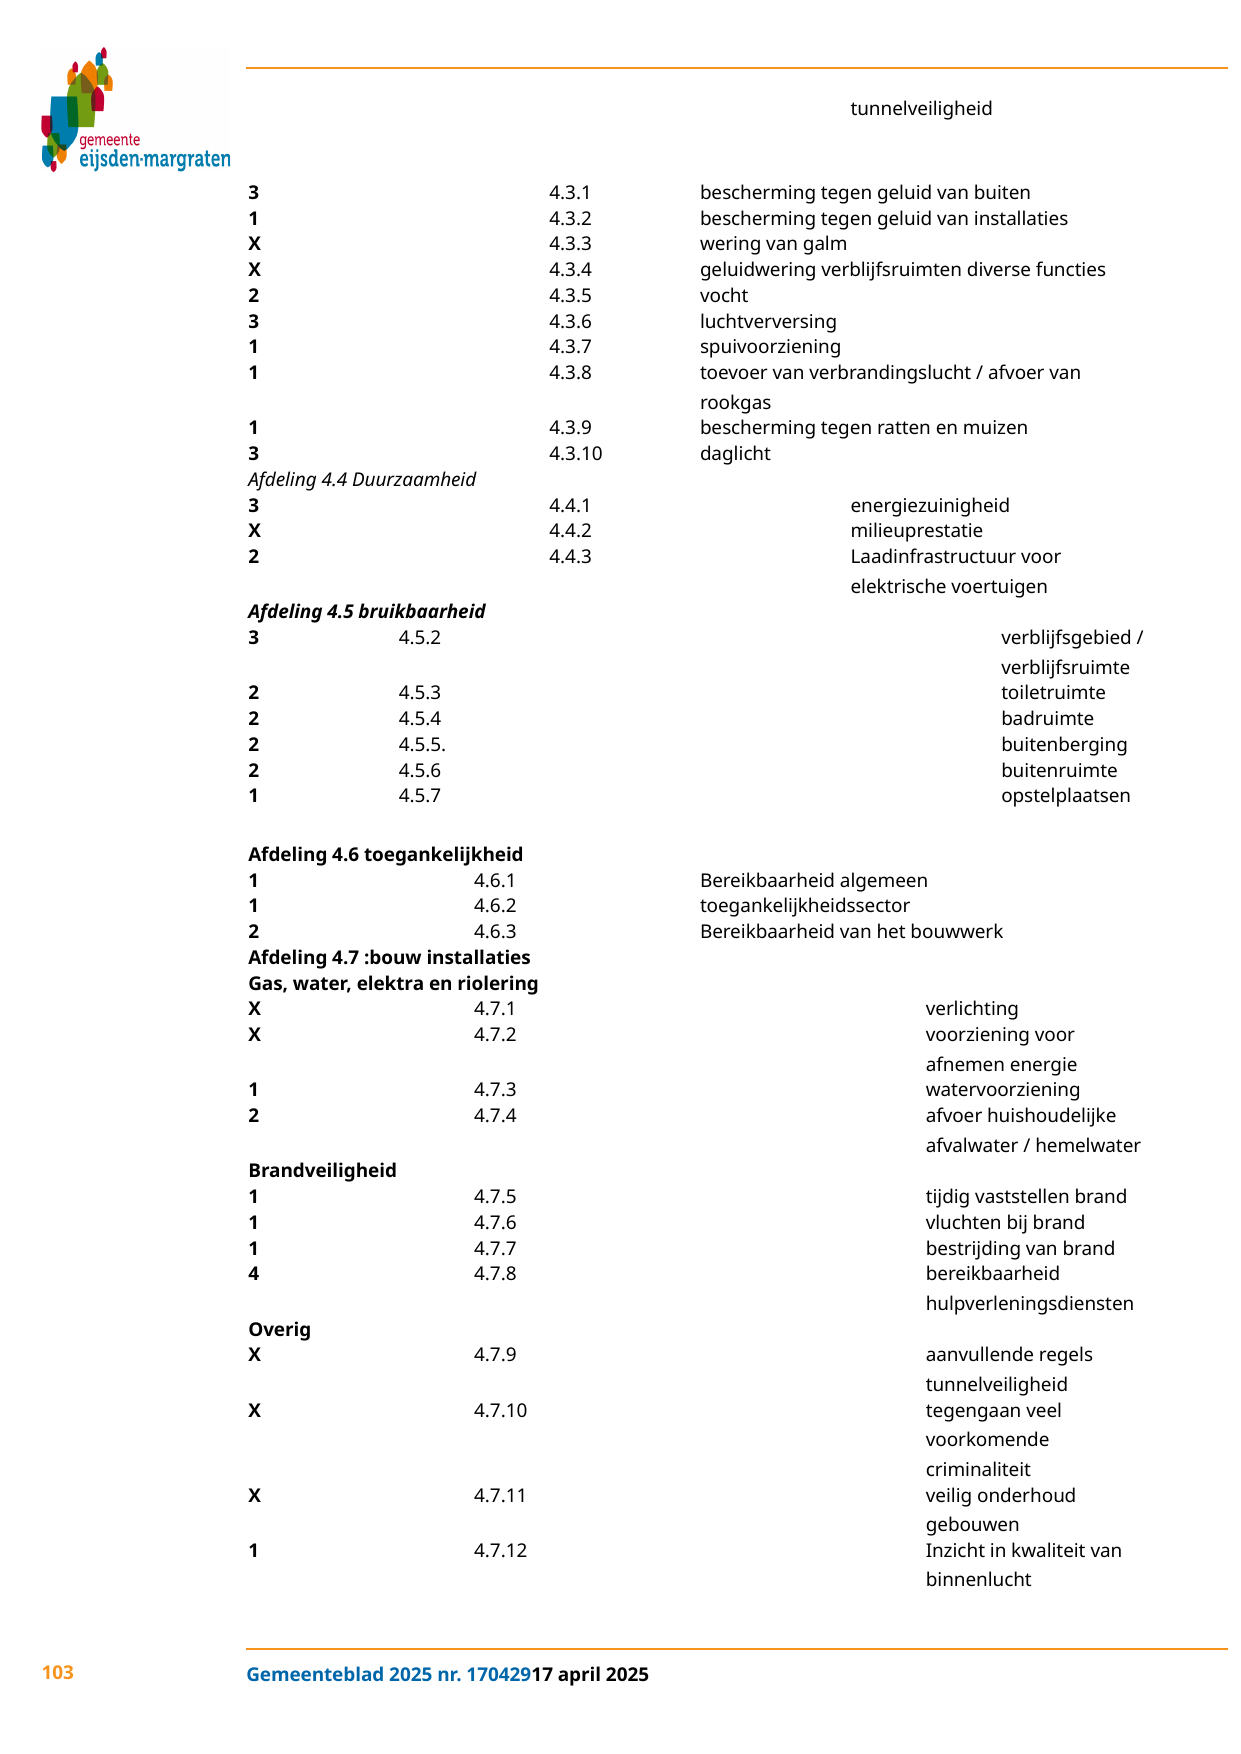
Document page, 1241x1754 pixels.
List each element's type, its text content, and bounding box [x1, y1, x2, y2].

table_cell X [248, 1482, 474, 1537]
table_cell tijdig vaststellen brand [926, 1183, 1152, 1209]
table_cell 3 [248, 492, 549, 517]
table_cell [926, 1316, 1152, 1342]
table_cell 4.3.5 [549, 282, 700, 308]
table_cell Gas, water, elektra en riolering [248, 970, 1152, 996]
table_cell 1 [248, 1183, 474, 1209]
table_cell 4.3.4 [549, 256, 700, 282]
table_cell toiletruimte [1001, 680, 1152, 705]
table_cell 4.4.2 [549, 518, 850, 543]
table_cell Afdeling 4.7 :bouw installaties [248, 944, 1152, 970]
table_cell buitenruimte [1001, 757, 1152, 782]
table_header Afdeling 4.6 toegankelijkheid [248, 841, 1152, 867]
table_cell 4.7.1 [474, 996, 926, 1021]
table_cell geluidwering verblijfsruimten diverse functies [700, 256, 1152, 282]
table_cell vluchten bij brand [926, 1209, 1152, 1235]
table_cell 4.7.11 [474, 1482, 926, 1537]
table_cell 2 [248, 680, 398, 705]
table_cell voorziening voor afnemen energie [926, 1021, 1152, 1077]
table_cell 4.3.3 [549, 231, 700, 256]
table_cell 4.3.9 [549, 415, 700, 440]
table_cell veilig onderhoud gebouwen [926, 1482, 1152, 1537]
table_cell 4 [248, 1261, 474, 1316]
table_cell 4.3.8 [549, 359, 700, 414]
table_cell 3 [248, 308, 549, 333]
table_cell 1 [248, 415, 549, 440]
table_cell 4.6.3 [474, 918, 700, 944]
table_cell 3 [248, 440, 549, 466]
table_cell buitenberging [1001, 731, 1152, 757]
table_header [248, 154, 1152, 179]
table_cell [549, 95, 850, 121]
table_cell 1 [248, 205, 549, 231]
table_cell spuivoorziening [700, 334, 1152, 359]
table_cell 4.4.3 [549, 543, 850, 598]
table_cell 4.3.1 [549, 179, 700, 205]
table_cell 4.3.2 [549, 205, 700, 231]
table_cell luchtverversing [700, 308, 1152, 333]
table_cell 4.7.2 [474, 1021, 926, 1077]
table_cell 1 [248, 1077, 474, 1102]
table_cell 4.3.10 [549, 440, 700, 466]
table_cell tegengaan veel voorkomende criminaliteit [926, 1397, 1152, 1482]
table_cell toevoer van verbrandingslucht / afvoer van rookgas [700, 359, 1152, 414]
table_cell 1 [248, 783, 398, 808]
table_cell 4.7.5 [474, 1183, 926, 1209]
table_cell 3 [248, 624, 398, 679]
table_cell toegankelijkheidssector [700, 893, 1152, 918]
table_cell Brandveiligheid [248, 1158, 1152, 1183]
table_cell 4.4.1 [549, 492, 850, 517]
table_cell X [248, 231, 549, 256]
table_cell 2 [248, 1102, 474, 1158]
table_cell 1 [248, 1537, 474, 1592]
table_cell [248, 95, 549, 121]
picture [41, 47, 231, 172]
table_cell 1 [248, 867, 474, 893]
table_cell daglicht [700, 440, 1152, 466]
table_cell 4.7.10 [474, 1397, 926, 1482]
table_cell vocht [700, 282, 1152, 308]
table_cell 4.6.1 [474, 867, 700, 893]
table_cell bestrijding van brand [926, 1235, 1152, 1261]
table_cell 4.7.9 [474, 1342, 926, 1397]
table_cell 3 [248, 179, 549, 205]
table_cell X [248, 1021, 474, 1077]
table_cell watervoorziening [926, 1077, 1152, 1102]
table_cell X [248, 256, 549, 282]
table_cell bescherming tegen ratten en muizen [700, 415, 1152, 440]
table_cell X [248, 1397, 474, 1482]
table_cell tunnelveiligheid [850, 95, 1152, 121]
table_cell Inzicht in kwaliteit van binnenlucht [926, 1537, 1152, 1592]
table_cell opstelplaatsen [1001, 783, 1152, 808]
table_cell 4.7.12 [474, 1537, 926, 1592]
table_cell wering van galm [700, 231, 1152, 256]
table_cell 4.5.3 [399, 680, 1001, 705]
table_cell 4.5.5. [399, 731, 1001, 757]
table_cell 2 [248, 282, 549, 308]
table_cell Bereikbaarheid van het bouwwerk [700, 918, 1152, 944]
table_cell 1 [248, 334, 549, 359]
table_cell 4.5.2 [399, 624, 1001, 679]
table_cell Overig [248, 1316, 474, 1342]
table_cell Afdeling 4.4 Duurzaamheid [248, 466, 1152, 492]
table_cell X [248, 1342, 474, 1397]
table_cell 4.7.4 [474, 1102, 926, 1158]
table_cell Bereikbaarheid algemeen [700, 867, 1152, 893]
table_cell 1 [248, 359, 549, 414]
table_cell milieuprestatie [850, 518, 1152, 543]
table_cell Afdeling 4.5 bruikbaarheid [248, 599, 1152, 624]
table_cell 1 [248, 1209, 474, 1235]
table_cell 2 [248, 918, 474, 944]
table_cell 1 [248, 893, 474, 918]
table_cell bereikbaarheid hulpverleningsdiensten [926, 1261, 1152, 1316]
table_cell 4.7.3 [474, 1077, 926, 1102]
table_cell Laadinfrastructuur voor elektrische voertuigen [850, 543, 1152, 598]
table_cell 4.7.6 [474, 1209, 926, 1235]
table_cell 4.3.7 [549, 334, 700, 359]
table_cell 4.3.6 [549, 308, 700, 333]
table_cell badruimte [1001, 705, 1152, 731]
table_cell 2 [248, 757, 398, 782]
table_cell bescherming tegen geluid van installaties [700, 205, 1152, 231]
table_cell energiezuinigheid [850, 492, 1152, 517]
table_cell 4.5.7 [399, 783, 1001, 808]
table_cell 4.6.2 [474, 893, 700, 918]
table_cell 2 [248, 705, 398, 731]
table_cell aanvullende regels tunnelveiligheid [926, 1342, 1152, 1397]
table_cell X [248, 996, 474, 1021]
table_cell verblijfsgebied / verblijfsruimte [1001, 624, 1152, 679]
table_cell [474, 1316, 926, 1342]
table_cell X [248, 518, 549, 543]
table_cell afvoer huishoudelijke afvalwater / hemelwater [926, 1102, 1152, 1158]
table_cell bescherming tegen geluid van buiten [700, 179, 1152, 205]
table_cell 4.7.7 [474, 1235, 926, 1261]
table_cell 2 [248, 731, 398, 757]
table_cell verlichting [926, 996, 1152, 1021]
table_cell 2 [248, 543, 549, 598]
table_cell 4.5.4 [399, 705, 1001, 731]
table_cell 1 [248, 1235, 474, 1261]
table_cell 4.7.8 [474, 1261, 926, 1316]
table_cell 4.5.6 [399, 757, 1001, 782]
